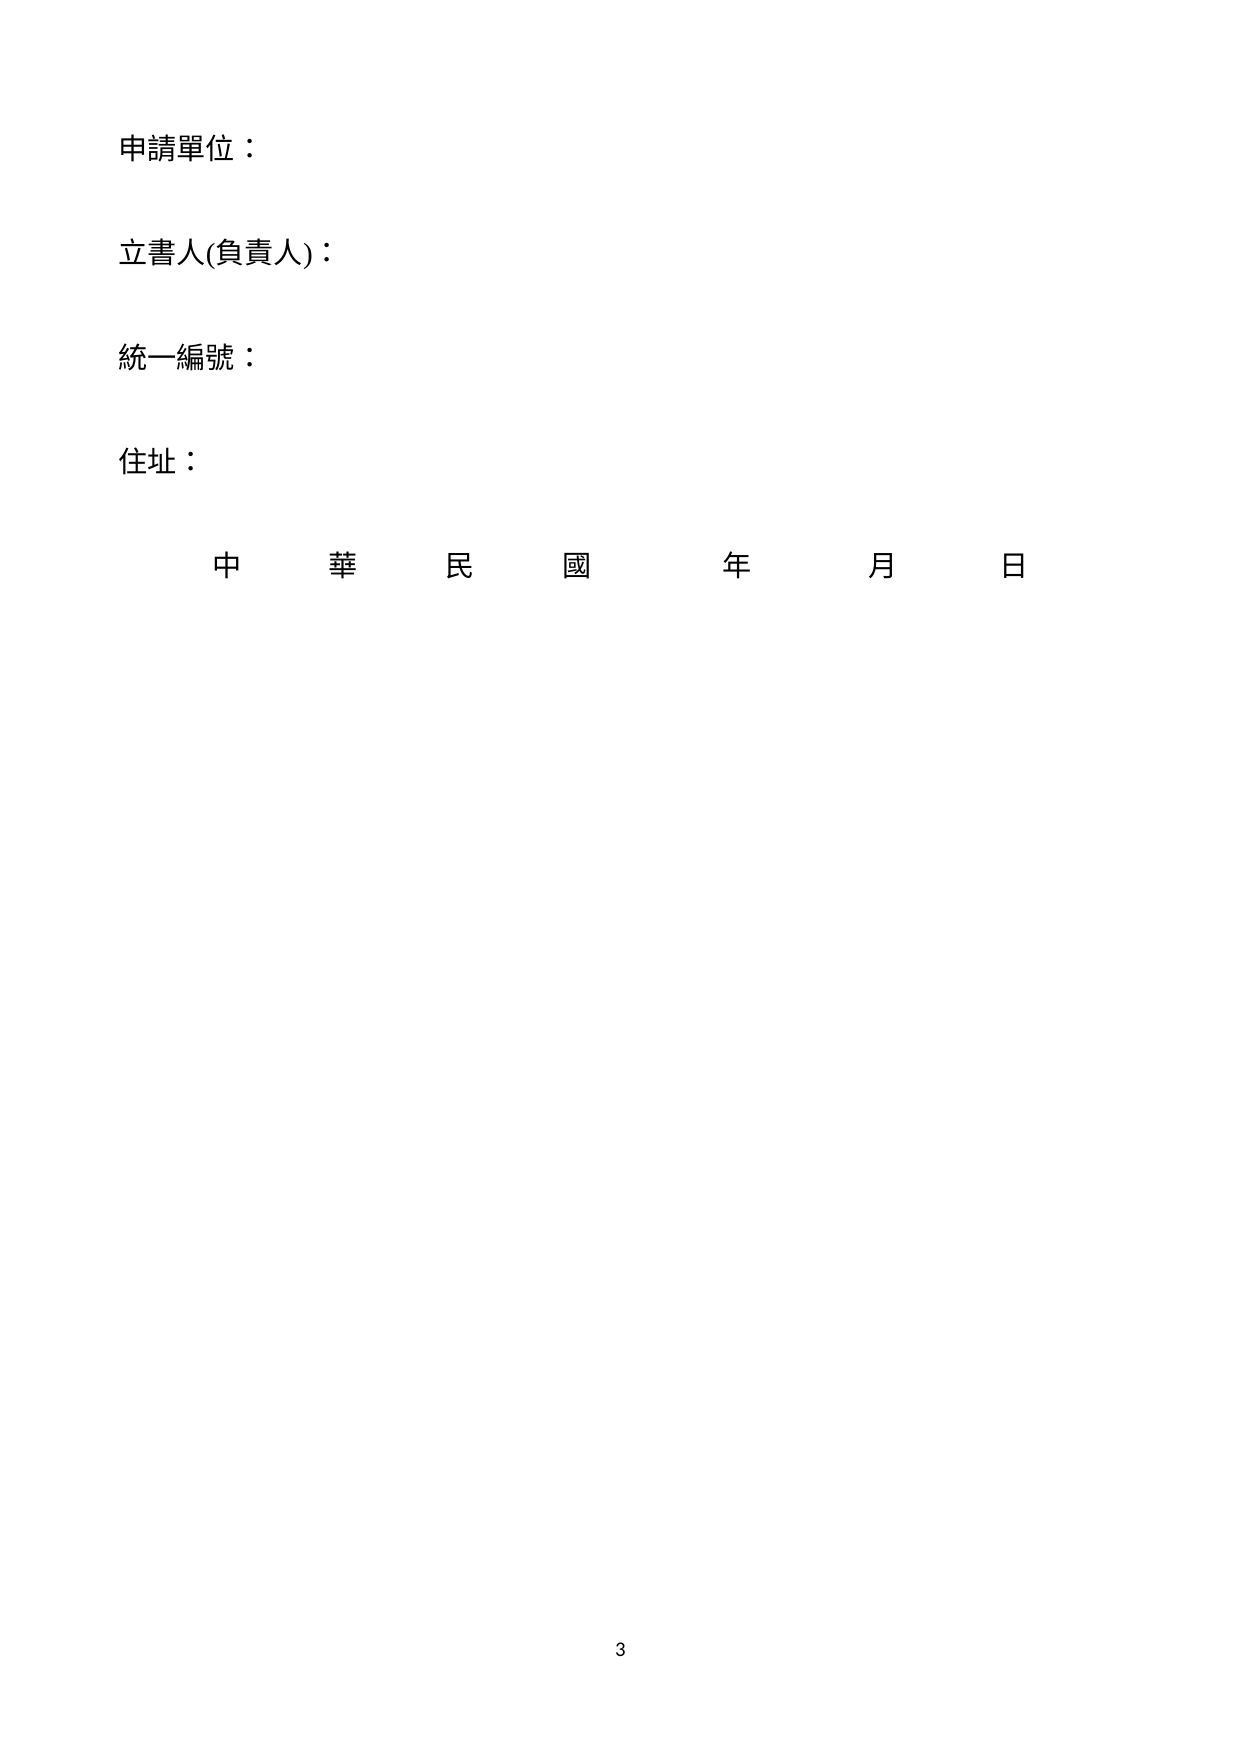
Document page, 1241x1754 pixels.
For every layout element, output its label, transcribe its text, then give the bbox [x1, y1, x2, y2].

text 申請單位： [118, 118, 1122, 170]
text 中 華 民 國 年 月 日 [118, 535, 1122, 587]
text 住址： [118, 431, 1122, 483]
text 立書人(負責人)： [118, 222, 1122, 274]
text 統一編號： [118, 326, 1122, 378]
